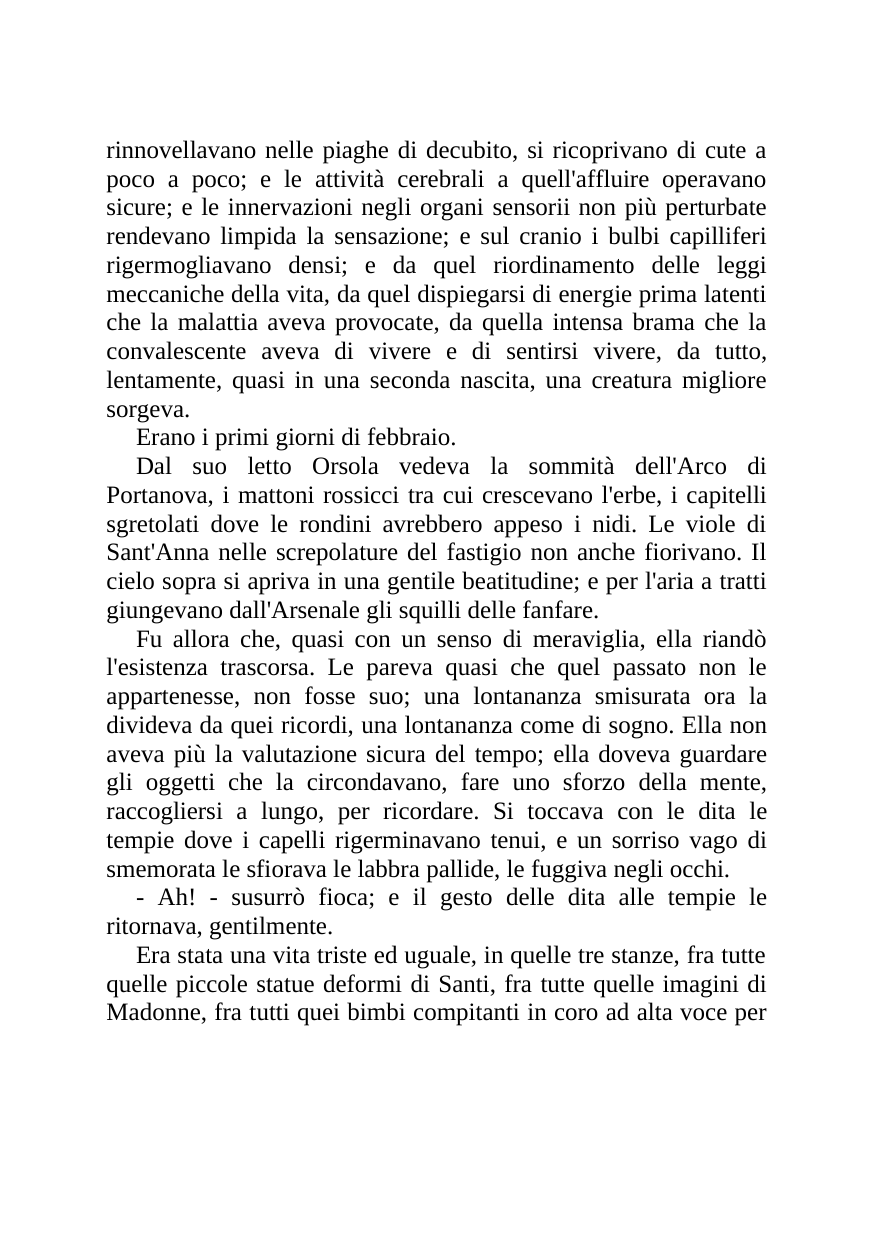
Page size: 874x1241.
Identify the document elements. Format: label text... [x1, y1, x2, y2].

text - Ah! - susurrò fioca; e il gesto delle dita alle tempie le ritornava, gentilmente. [106, 882, 768, 940]
text Era stata una vita triste ed uguale, in quelle tre stanze, fra tutte quelle piccole statue deformi di Santi, fra tutte quelle imagini di Madonne, fra tutti quei bimbi compitanti in coro ad alta voce per [106, 940, 768, 1026]
text Fu allora che, quasi con un senso di meraviglia, ella riandò l'esistenza trascorsa. Le pareva quasi che quel passato non le appartenesse, non fosse suo; una lontananza smisurata ora la divideva da quei ricordi, una lontananza come di sogno. Ella non aveva più la valutazione sicura del tempo; ella doveva guardare gli oggetti che la circondavano, fare uno sforzo della mente, raccogliersi a lungo, per ricordare. Si toccava con le dita le tempie dove i capelli rigerminavano tenui, e un sorriso vago di smemorata le sfiorava le labbra pallide, le fuggiva negli occhi. [106, 624, 768, 882]
text Erano i primi giorni di febbraio. [106, 422, 768, 451]
text Dal suo letto Orsola vedeva la sommità dell'Arco di Portanova, i mattoni rossicci tra cui crescevano l'erbe, i capitelli sgretolati dove le rondini avrebbero appeso i nidi. Le viole di Sant'Anna nelle screpolature del fastigio non anche fiorivano. Il cielo sopra si apriva in una gentile beatitudine; e per l'aria a tratti giungevano dall'Arsenale gli squilli delle fanfare. [106, 451, 768, 624]
text rinnovellavano nelle piaghe di decubito, si ricoprivano di cute a poco a poco; e le attività cerebrali a quell'affluire operavano sicure; e le innervazioni negli organi sensorii non più perturbate rendevano limpida la sensazione; e sul cranio i bulbi capilliferi rigermogliavano densi; e da quel riordinamento delle leggi meccaniche della vita, da quel dispiegarsi di energie prima latenti che la malattia aveva provocate, da quella intensa brama che la convalescente aveva di vivere e di sentirsi vivere, da tutto, lentamente, quasi in una seconda nascita, una creatura migliore sorgeva. [106, 135, 768, 422]
